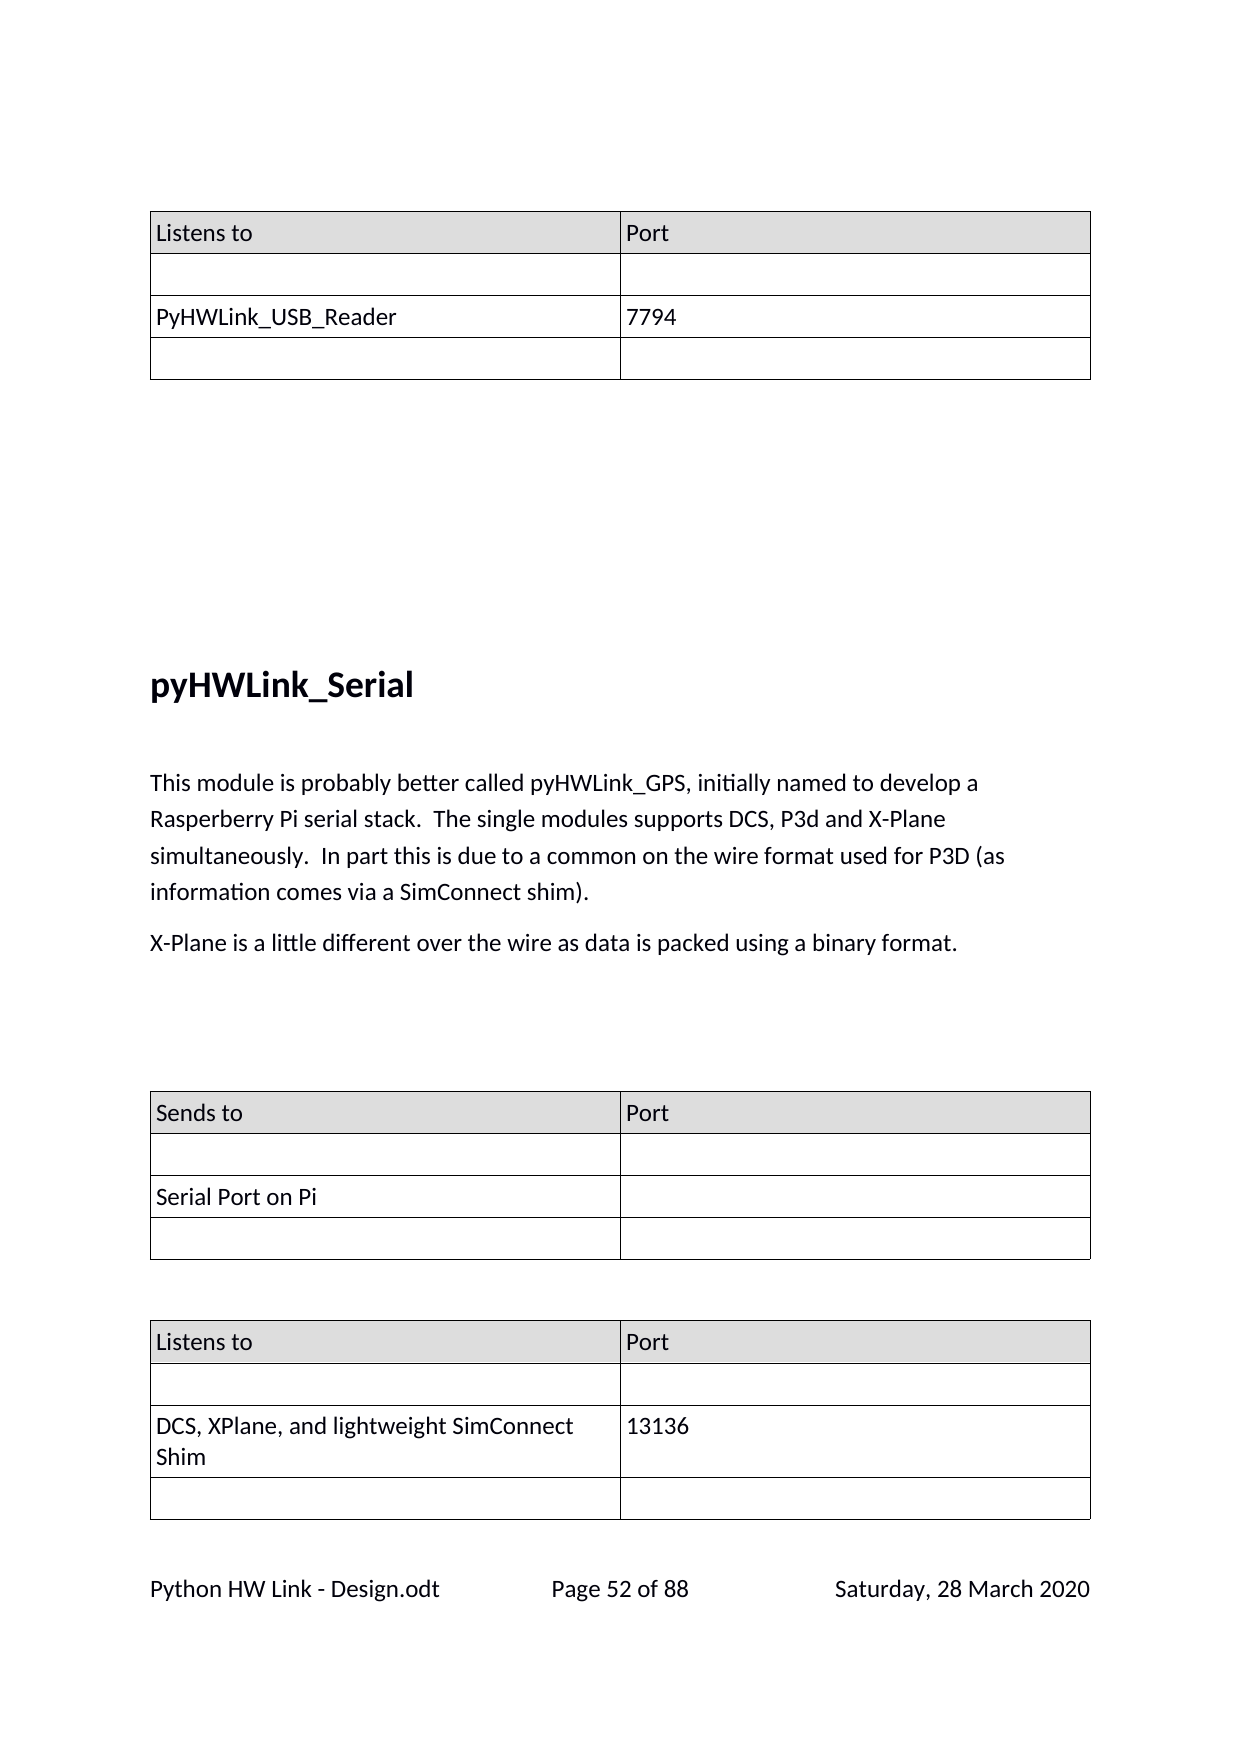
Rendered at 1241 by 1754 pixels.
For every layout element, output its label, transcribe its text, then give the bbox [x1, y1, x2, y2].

subtitle pyHWLink_Serial [150, 661, 1090, 707]
text X-Plane is a little different over the wire as data is packed using a binary format. [150, 927, 1090, 958]
table_cell [621, 1364, 1090, 1404]
table_cell 13136 [621, 1406, 1090, 1477]
table_cell [151, 254, 620, 295]
table_cell [621, 1218, 1090, 1259]
table_cell [151, 1134, 620, 1175]
table_cell DCS, XPlane, and lightweight SimConnect Shim [151, 1406, 620, 1477]
table_header Port [621, 1321, 1090, 1362]
table_cell [621, 1134, 1090, 1175]
table_cell PyHWLink_USB_Reader [151, 296, 620, 337]
table_cell [151, 1478, 620, 1519]
table_cell [151, 1364, 620, 1404]
table_cell [621, 1176, 1090, 1217]
table_cell Serial Port on Pi [151, 1176, 620, 1217]
table_cell [151, 1218, 620, 1259]
table_cell 7794 [621, 296, 1090, 337]
table_cell [151, 338, 620, 379]
table_header Listens to [151, 212, 620, 253]
table_cell [621, 338, 1090, 379]
text This module is probably better called pyHWLink_GPS, initially named to develop a Rasperberry Pi serial stack. The single modules supports DCS, P3d and X-Plane simultaneously. In part this is due to a common on the wire format used for P3D (as information comes via a SimConnect shim). [150, 767, 1090, 907]
table_cell [621, 254, 1090, 295]
table_header Port [621, 212, 1090, 253]
table_cell [621, 1478, 1090, 1519]
table_header Port [621, 1092, 1090, 1133]
table_header Listens to [151, 1321, 620, 1362]
table_header Sends to [151, 1092, 620, 1133]
